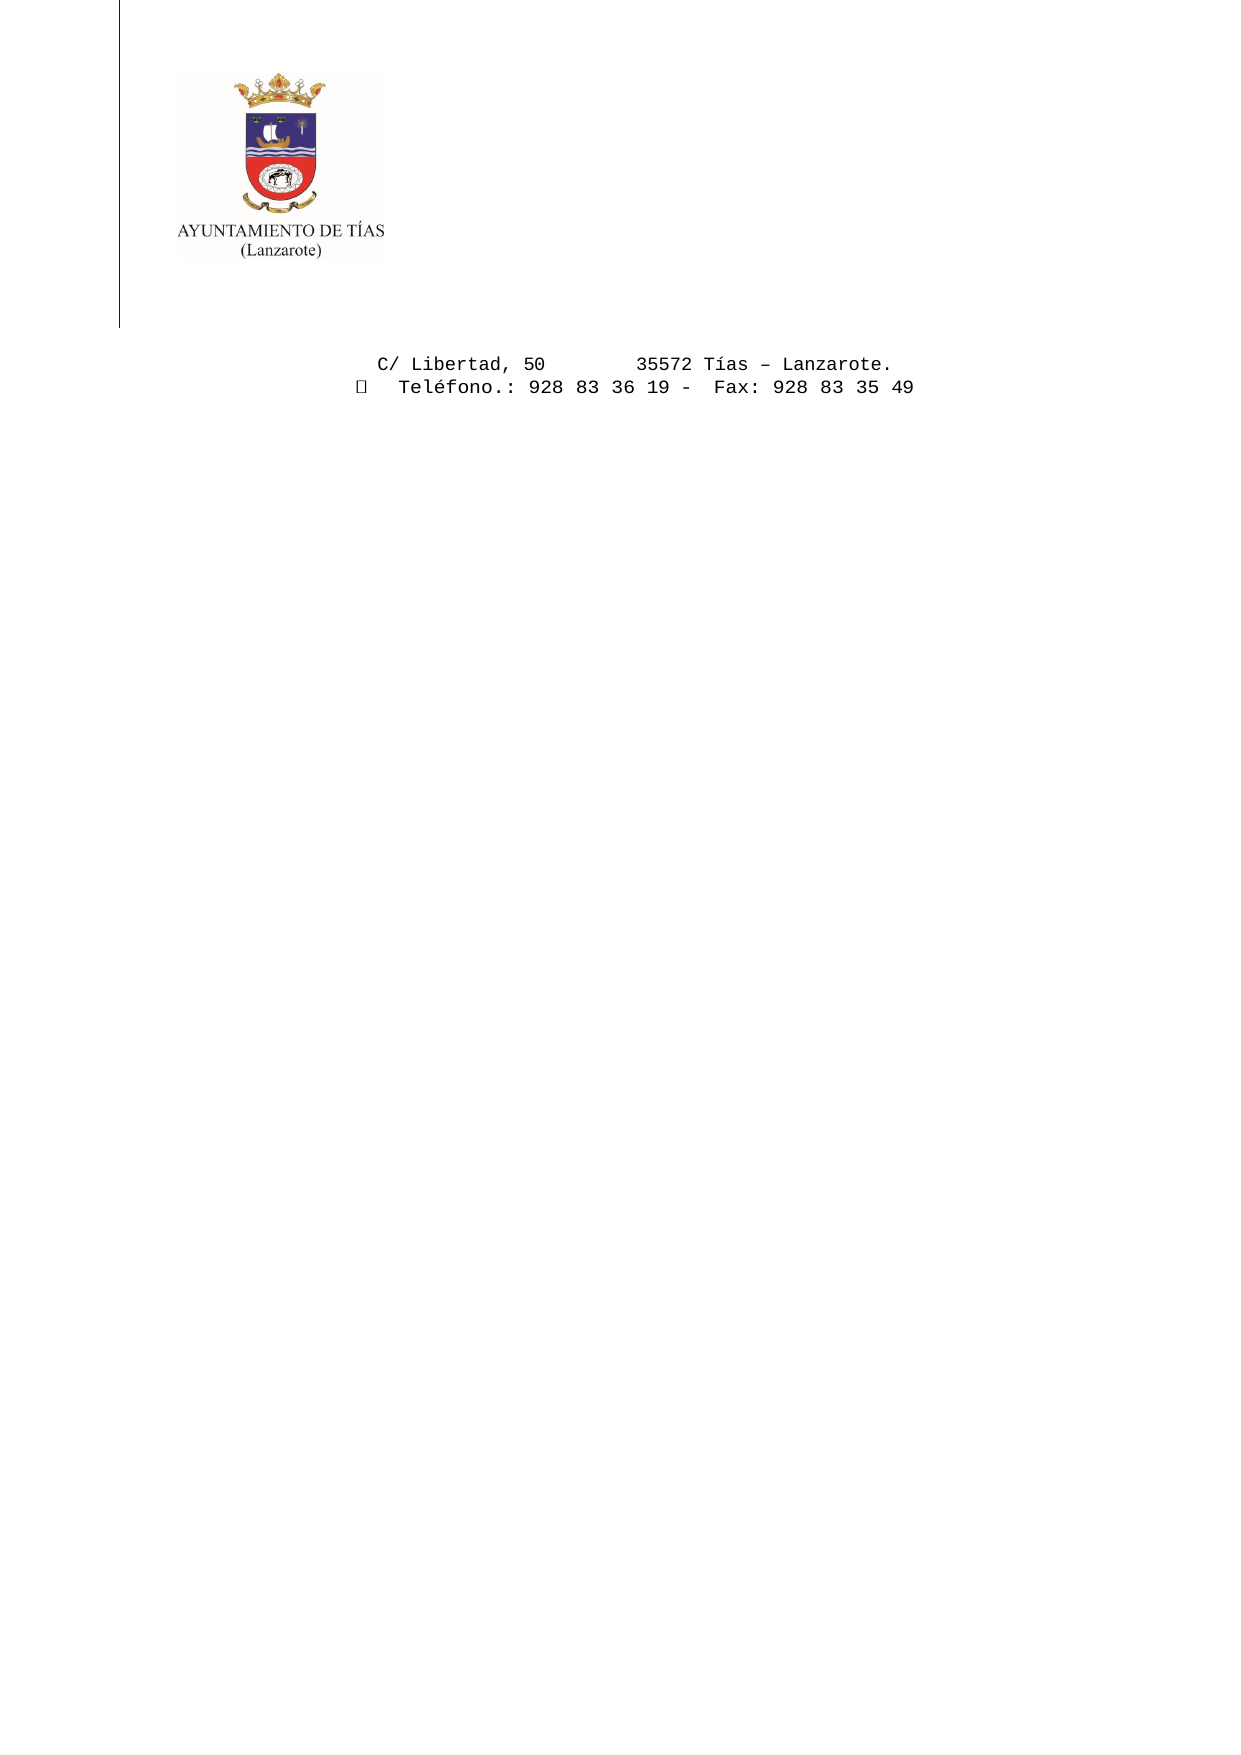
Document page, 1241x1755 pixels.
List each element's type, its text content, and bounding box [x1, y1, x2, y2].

text 🕿 Teléfono.: 928 83 36 19 - Fax: 928 83 35 49 [147, 376, 1123, 399]
text C/ Libertad, 50 35572 Tías – Lanzarote. [147, 355, 1123, 376]
